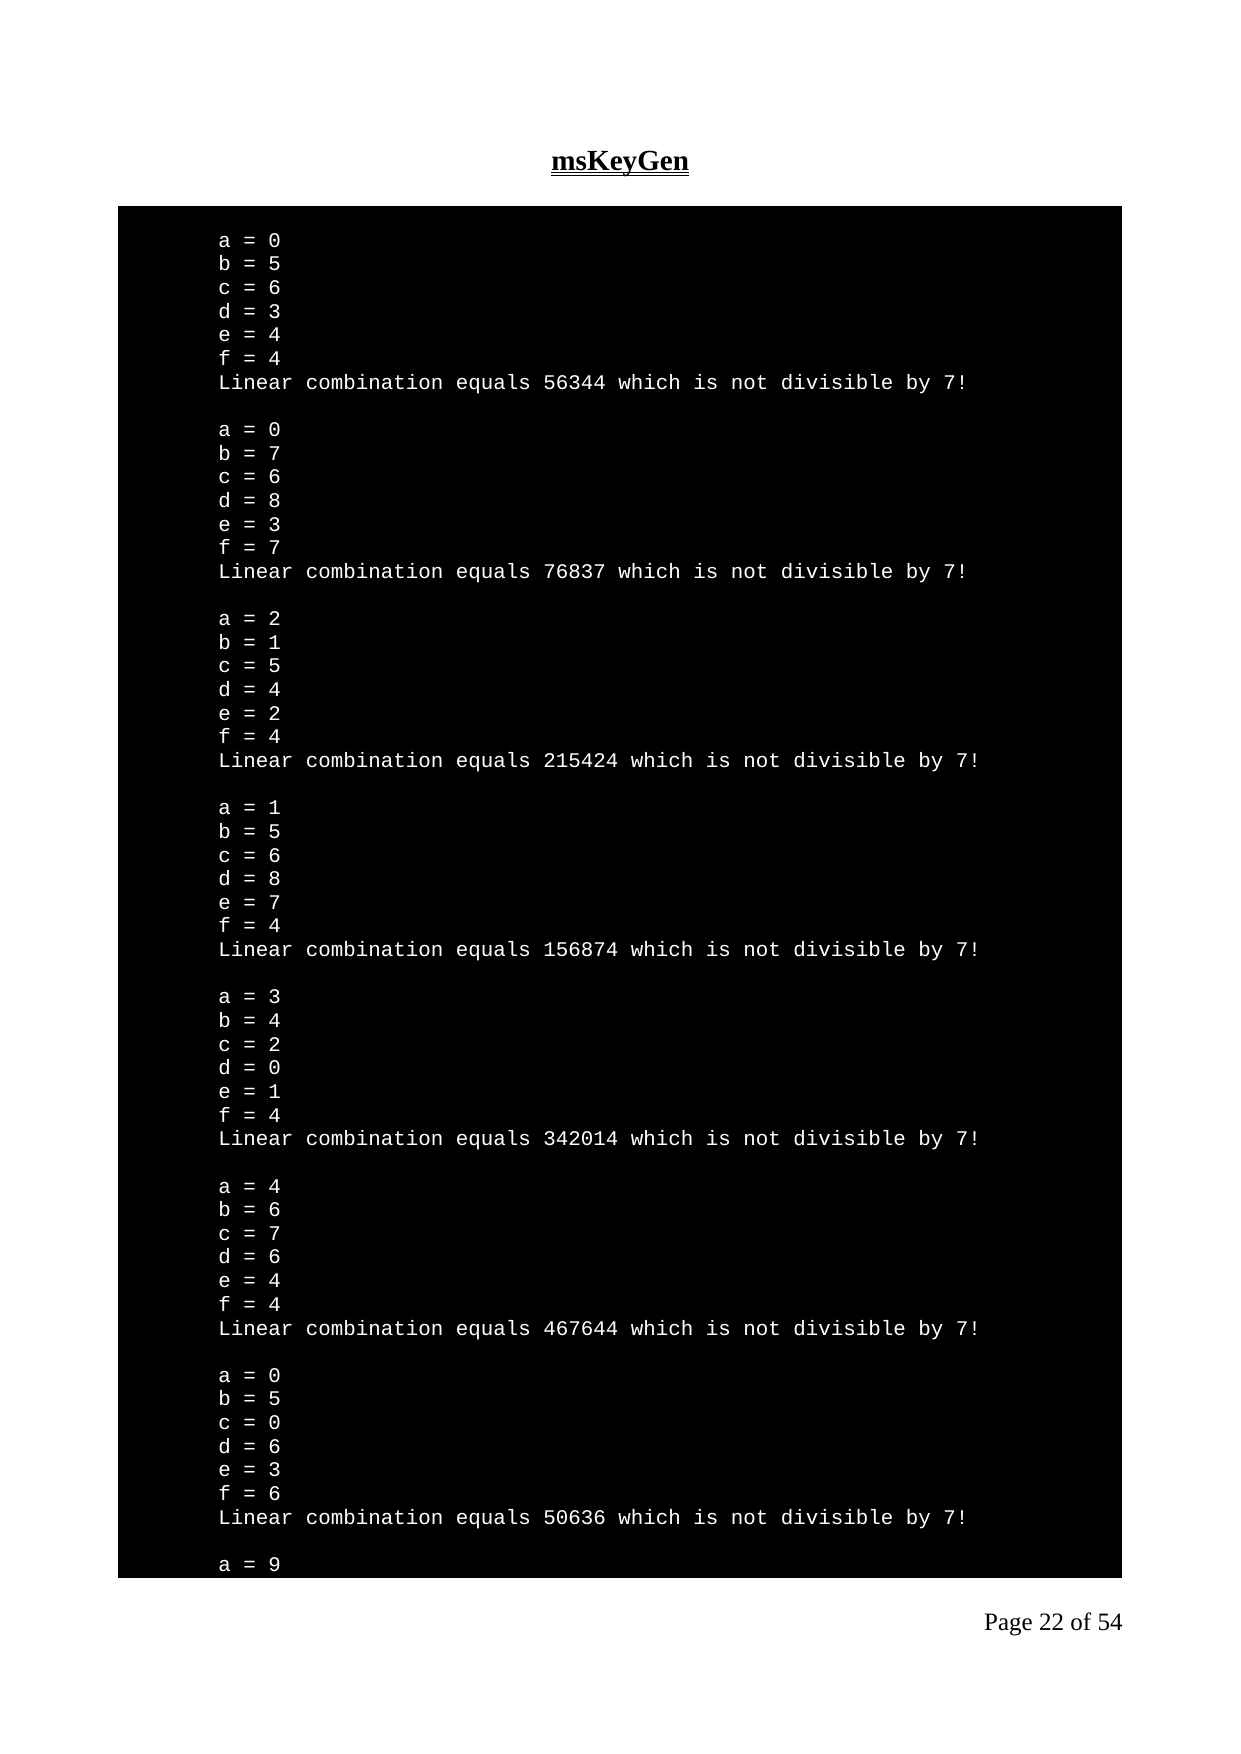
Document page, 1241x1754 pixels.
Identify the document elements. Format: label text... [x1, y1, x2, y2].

text e = 4 [118, 324, 1122, 348]
text d = 8 [118, 490, 1122, 513]
text d = 8 [118, 868, 1122, 892]
text e = 1 [118, 1081, 1122, 1105]
text b = 5 [118, 253, 1122, 277]
text a = 1 [118, 797, 1122, 821]
text c = 6 [118, 844, 1122, 868]
text e = 7 [118, 892, 1122, 916]
text e = 4 [118, 1270, 1122, 1294]
text f = 4 [118, 1294, 1122, 1317]
text f = 4 [118, 916, 1122, 939]
text Linear combination equals 342014 which is not divisible by 7! [118, 1128, 1122, 1152]
text c = 6 [118, 466, 1122, 490]
text a = 9 [118, 1554, 1122, 1578]
text c = 2 [118, 1034, 1122, 1057]
text c = 0 [118, 1412, 1122, 1436]
text e = 2 [118, 703, 1122, 726]
text a = 0 [118, 230, 1122, 253]
text d = 6 [118, 1247, 1122, 1270]
text a = 0 [118, 419, 1122, 443]
text f = 6 [118, 1483, 1122, 1507]
text b = 1 [118, 632, 1122, 655]
text f = 4 [118, 1105, 1122, 1128]
text e = 3 [118, 1459, 1122, 1483]
text Linear combination equals 76837 which is not divisible by 7! [118, 561, 1122, 584]
text d = 0 [118, 1057, 1122, 1081]
text a = 0 [118, 1365, 1122, 1388]
text f = 4 [118, 348, 1122, 372]
text Linear combination equals 467644 which is not divisible by 7! [118, 1317, 1122, 1341]
text Linear combination equals 215424 which is not divisible by 7! [118, 750, 1122, 774]
text Linear combination equals 56344 which is not divisible by 7! [118, 372, 1122, 395]
text c = 6 [118, 277, 1122, 301]
text b = 7 [118, 443, 1122, 466]
text d = 3 [118, 301, 1122, 324]
text d = 6 [118, 1436, 1122, 1459]
text f = 4 [118, 726, 1122, 750]
text Linear combination equals 156874 which is not divisible by 7! [118, 939, 1122, 963]
text c = 5 [118, 655, 1122, 679]
text f = 7 [118, 537, 1122, 561]
text e = 3 [118, 513, 1122, 537]
text a = 3 [118, 986, 1122, 1010]
text a = 4 [118, 1176, 1122, 1199]
text d = 4 [118, 679, 1122, 703]
text Linear combination equals 50636 which is not divisible by 7! [118, 1507, 1122, 1530]
text c = 7 [118, 1223, 1122, 1247]
text b = 5 [118, 1388, 1122, 1412]
text b = 4 [118, 1010, 1122, 1034]
text b = 6 [118, 1199, 1122, 1223]
text a = 2 [118, 608, 1122, 632]
text b = 5 [118, 821, 1122, 844]
